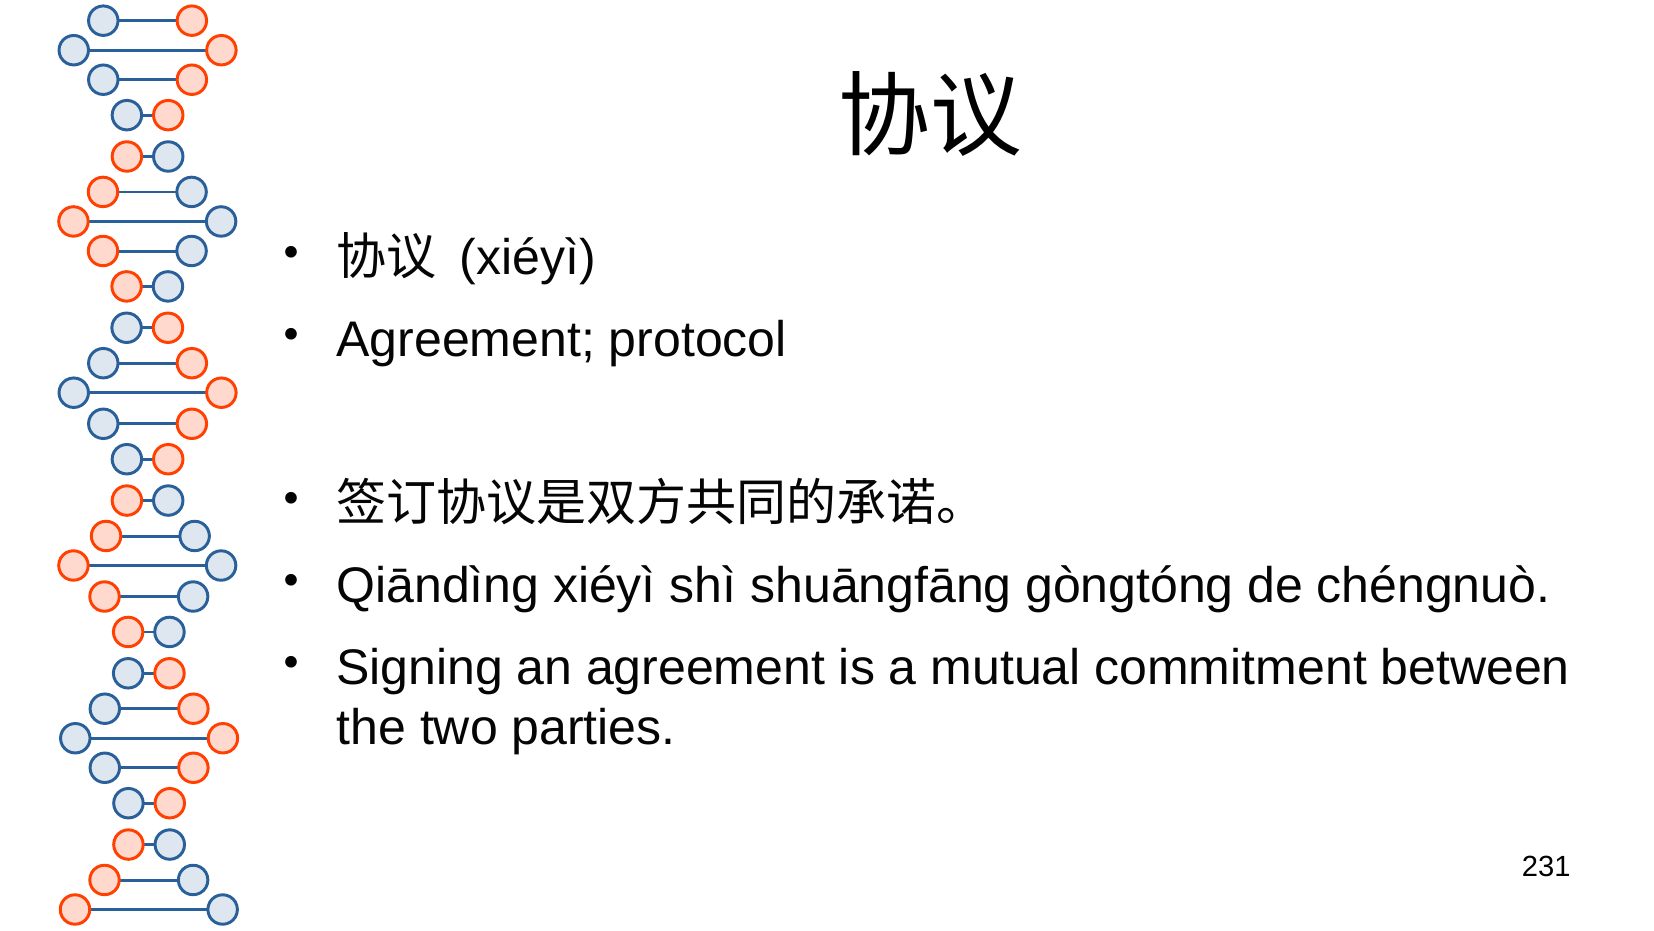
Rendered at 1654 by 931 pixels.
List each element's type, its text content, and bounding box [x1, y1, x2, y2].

title 协议 [265, 35, 1595, 189]
list 协议 (xiéyì) Agreement; protocol 签订协议是双方共同的承诺。 Qiāndìng xiéyì shì shuāngfāng gòngtóng de chéngnuò. Signing an agreement is a mutual commitment between the two parties. [265, 224, 1595, 764]
